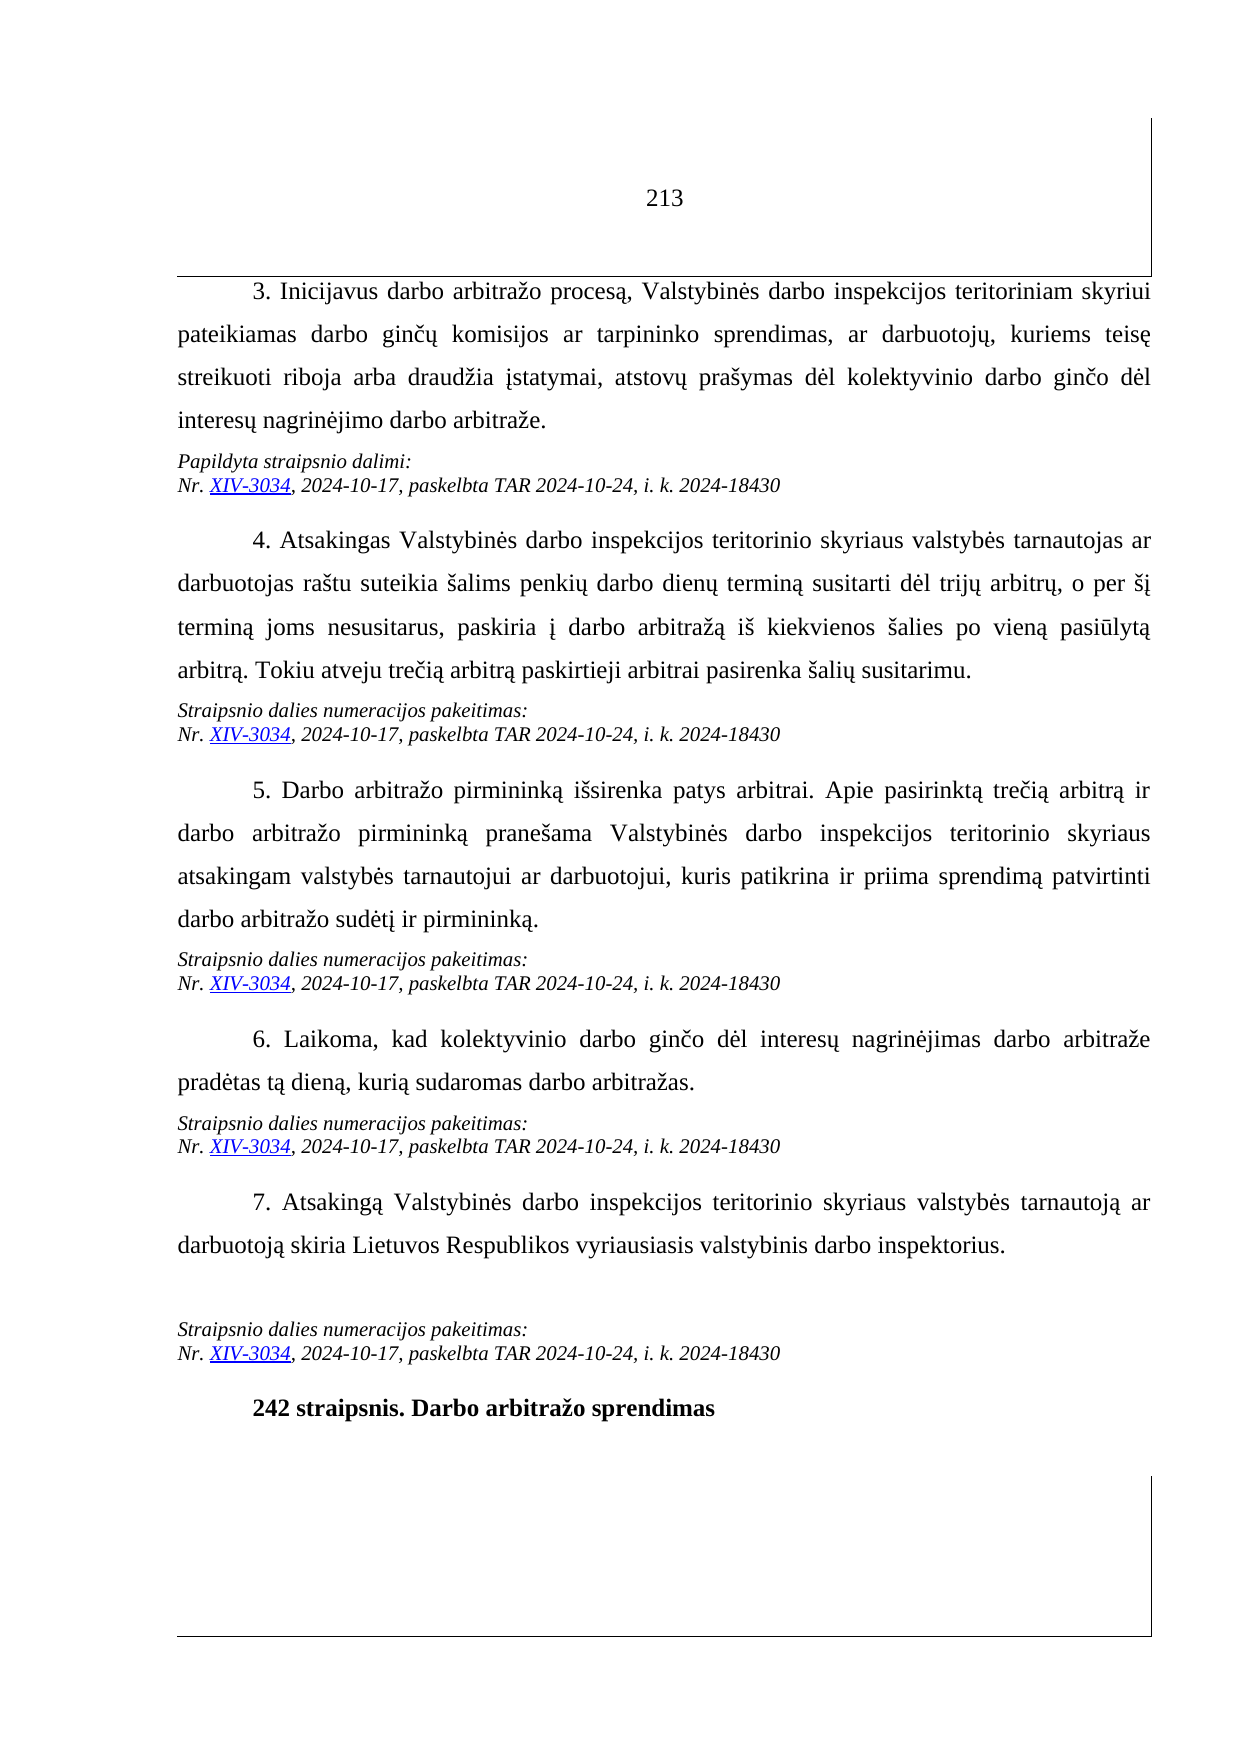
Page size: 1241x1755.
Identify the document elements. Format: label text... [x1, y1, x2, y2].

text 4. Atsakingas Valstybinės darbo inspekcijos teritorinio skyriaus valstybės tarnautojas ar darbuotojas raštu suteikia šalims penkių darbo dienų terminą susitarti dėl trijų arbitrų, o per šį terminą joms nesusitarus, paskiria į darbo arbitražą iš kiekvienos šalies po vieną pasiūlytą arbitrą. Tokiu atveju trečią arbitrą paskirtieji arbitrai pasirenka šalių susitarimu. [177, 525, 1152, 683]
text 3. Inicijavus darbo arbitražo procesą, Valstybinės darbo inspekcijos teritoriniam skyriui pateikiamas darbo ginčų komisijos ar tarpininko sprendimas, ar darbuotojų, kuriems teisę streikuoti riboja arba draudžia įstatymai, atstovų prašymas dėl kolektyvinio darbo ginčo dėl interesų nagrinėjimo darbo arbitraže. [177, 276, 1152, 434]
subtitle 242 straipsnis. Darbo arbitražo sprendimas [177, 1393, 1152, 1422]
text 7. Atsakingą Valstybinės darbo inspekcijos teritorinio skyriaus valstybės tarnautoją ar darbuotoją skiria Lietuvos Respublikos vyriausiasis valstybinis darbo inspektorius. [177, 1187, 1152, 1259]
text 6. Laikoma, kad kolektyvinio darbo ginčo dėl interesų nagrinėjimas darbo arbitraže pradėtas tą dieną, kurią sudaromas darbo arbitražas. [177, 1024, 1152, 1096]
text 5. Darbo arbitražo pirmininką išsirenka patys arbitrai. Apie pasirinktą trečią arbitrą ir darbo arbitražo pirmininką pranešama Valstybinės darbo inspekcijos teritorinio skyriaus atsakingam valstybės tarnautojui ar darbuotojui, kuris patikrina ir priima sprendimą patvirtinti darbo arbitražo sudėtį ir pirmininką. [177, 775, 1152, 933]
text Nr. XIV-3034, 2024-10-17, paskelbta TAR 2024-10-24, i. k. 2024-18430 [177, 971, 1152, 995]
text Straipsnio dalies numeracijos pakeitimas: [177, 1110, 1152, 1134]
text Papildyta straipsnio dalimi: [177, 448, 1152, 473]
text Nr. XIV-3034, 2024-10-17, paskelbta TAR 2024-10-24, i. k. 2024-18430 [177, 722, 1152, 746]
text Nr. XIV-3034, 2024-10-17, paskelbta TAR 2024-10-24, i. k. 2024-18430 [177, 1341, 1152, 1365]
text Straipsnio dalies numeracijos pakeitimas: [177, 698, 1152, 722]
text Straipsnio dalies numeracijos pakeitimas: [177, 947, 1152, 971]
text Nr. XIV-3034, 2024-10-17, paskelbta TAR 2024-10-24, i. k. 2024-18430 [177, 1134, 1152, 1158]
text Straipsnio dalies numeracijos pakeitimas: [177, 1317, 1152, 1341]
text Nr. XIV-3034, 2024-10-17, paskelbta TAR 2024-10-24, i. k. 2024-18430 [177, 473, 1152, 497]
